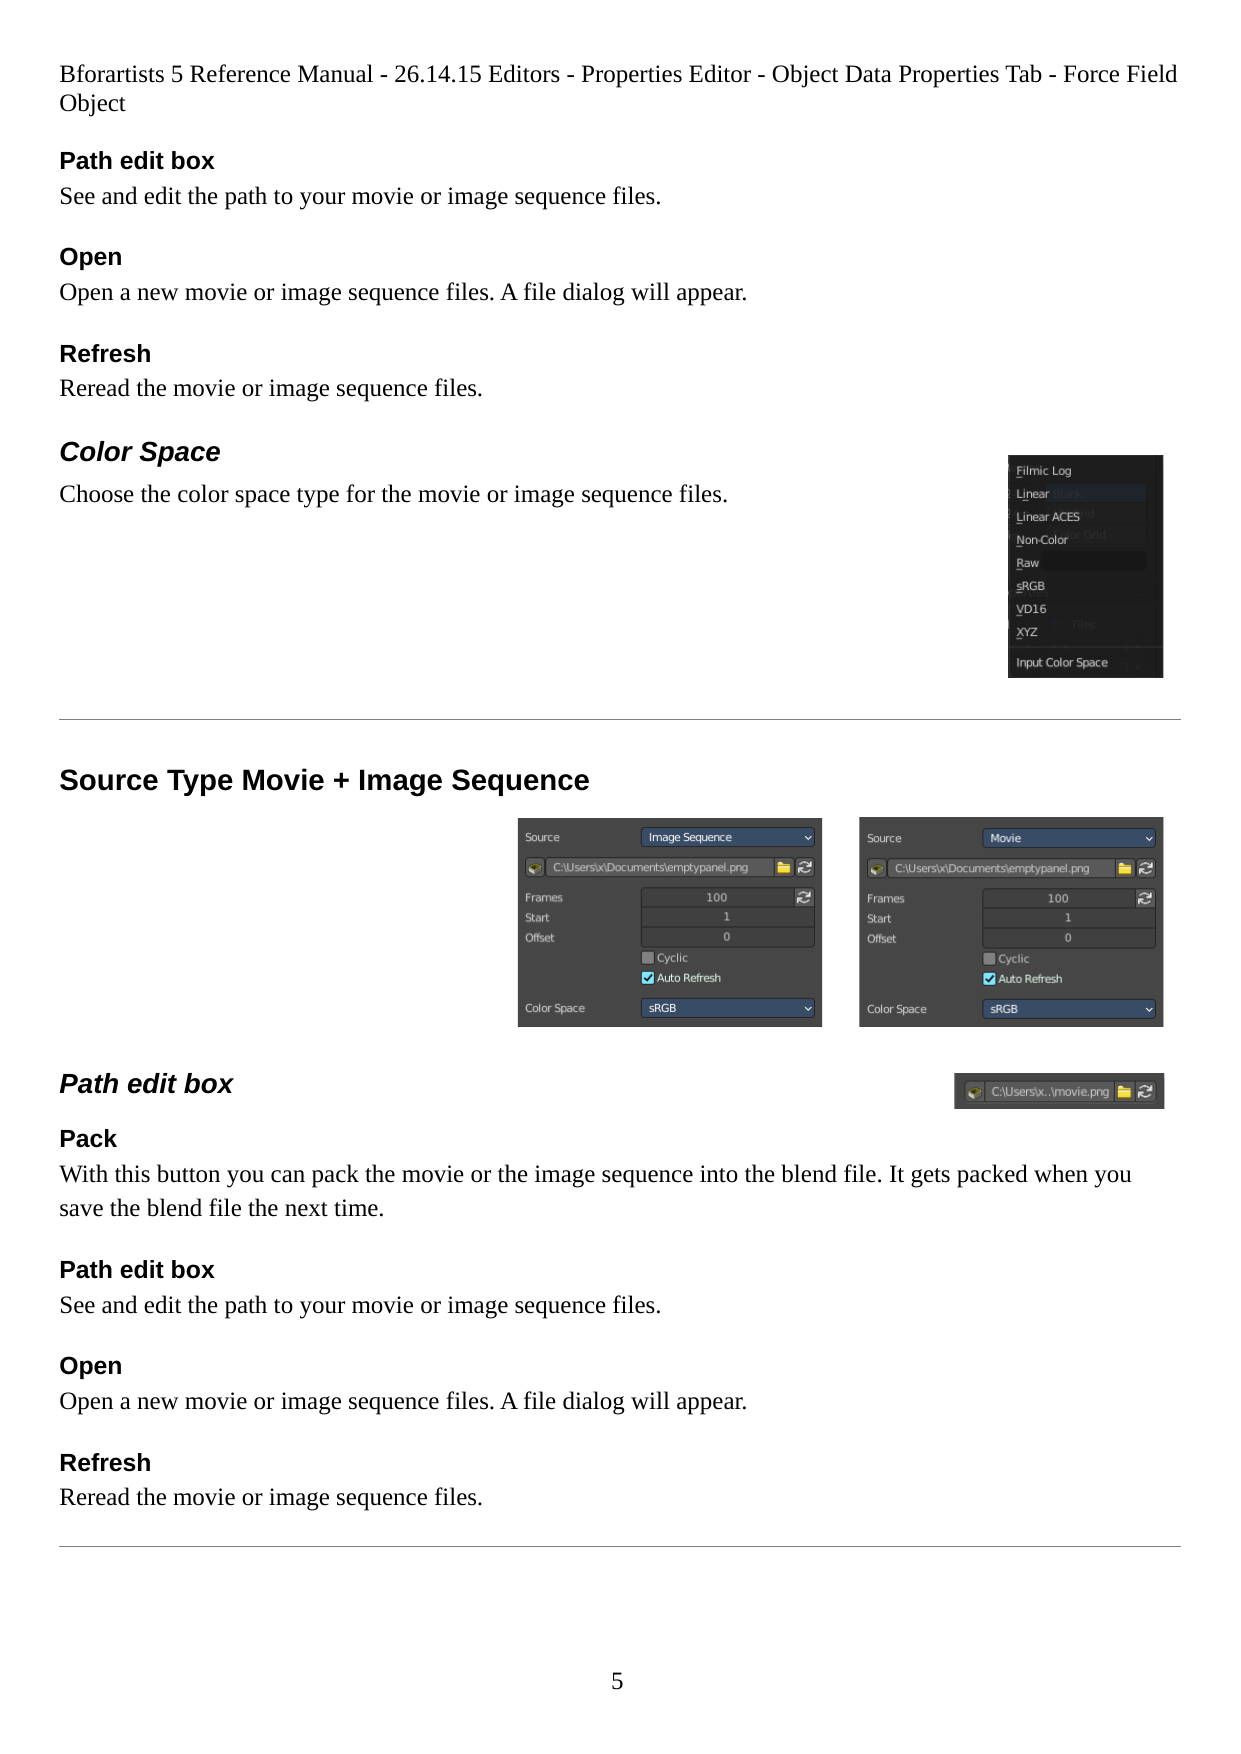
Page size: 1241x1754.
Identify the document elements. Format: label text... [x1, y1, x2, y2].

text Reread the movie or image sequence files. [59, 373, 1181, 402]
subtitle Refresh [59, 1448, 1181, 1476]
text Open a new movie or image sequence files. A file dialog will appear. [59, 1386, 1181, 1415]
picture [1008, 455, 1164, 678]
text Choose the color space type for the movie or image sequence files. [59, 479, 1008, 508]
picture [517, 818, 823, 1027]
text See and edit the path to your movie or image sequence files. [59, 1290, 1181, 1318]
subtitle Source Type Movie + Image Sequence [59, 763, 1181, 797]
subtitle Color Space [59, 435, 1181, 467]
subtitle Path edit box [59, 146, 1181, 174]
subtitle Path edit box [59, 1255, 1181, 1283]
subtitle Open [59, 1351, 1181, 1380]
text Reread the movie or image sequence files. [59, 1482, 1181, 1511]
picture [954, 1073, 1165, 1109]
subtitle Refresh [59, 339, 1181, 367]
text With this button you can pack the movie or the image sequence into the blend file. It gets packed when you save the blend file the next time. [59, 1159, 1181, 1222]
subtitle Path edit box [59, 1067, 1181, 1099]
text See and edit the path to your movie or image sequence files. [59, 181, 1181, 209]
subtitle Open [59, 242, 1181, 271]
subtitle Pack [59, 1124, 1181, 1153]
text Open a new movie or image sequence files. A file dialog will appear. [59, 277, 1181, 306]
picture [859, 817, 1164, 1027]
